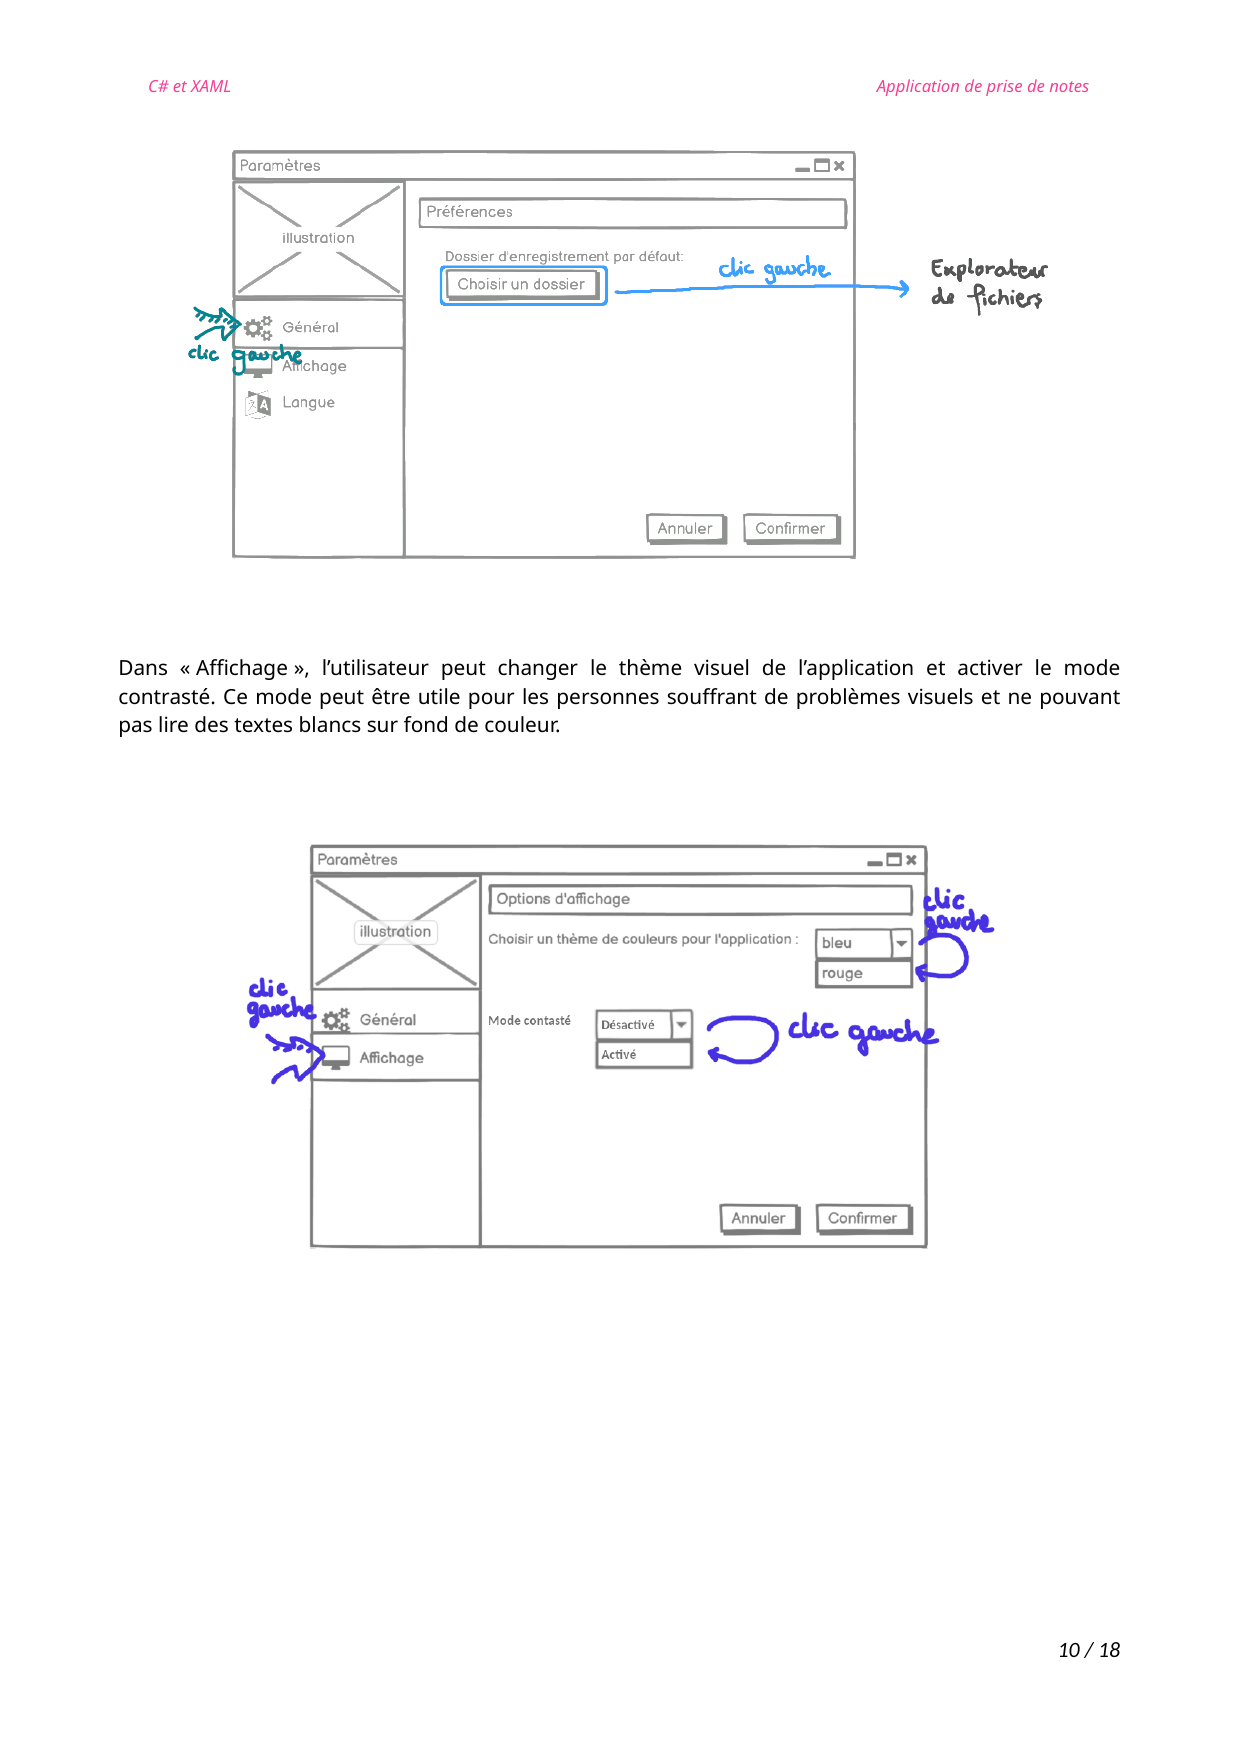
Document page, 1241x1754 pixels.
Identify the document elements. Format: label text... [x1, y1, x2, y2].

text Dans « Affichage », l’utilisateur peut changer le thème visuel de l’application et activer le mode contrasté. Ce mode peut être utile pour les personnes souffrant de problèmes visuels et ne pouvant pas lire des textes blancs sur fond de couleur. [118, 653, 1122, 739]
